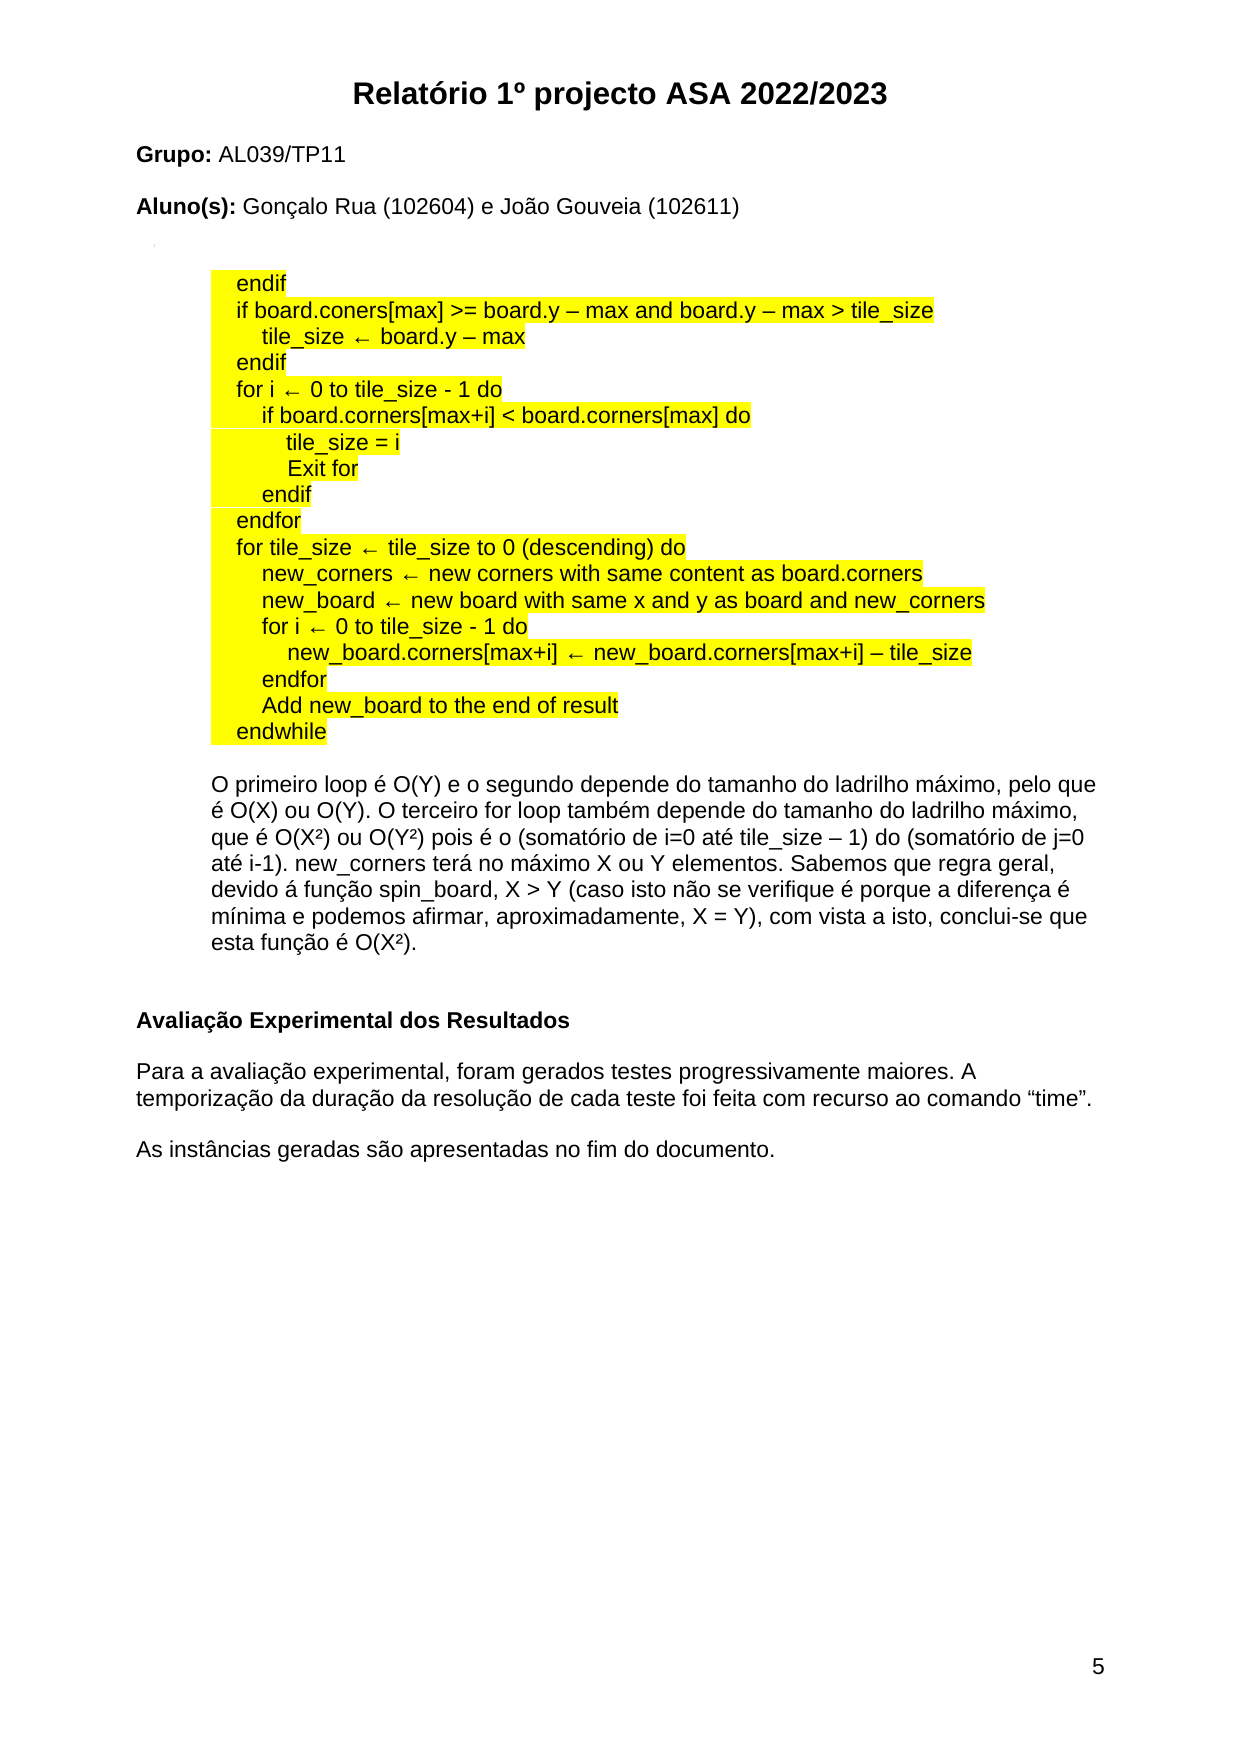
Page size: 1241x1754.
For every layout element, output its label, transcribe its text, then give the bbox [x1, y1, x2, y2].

text Para a avaliação experimental, foram gerados testes progressivamente maiores. A temporização da duração da resolução de cada teste foi feita com recurso ao comando “time”. [136, 1058, 1104, 1111]
text As instâncias geradas são apresentadas no fim do documento. [136, 1136, 1104, 1162]
list endif if board.coners[max] >= board.y – max and board.y – max > tile_size tile_size ← board.y – max endif for i ← 0 to tile_size - 1 do if board.corners[max+i] < board.corners[max] do tile_size = i Exit for endif endfor for tile_size ← tile_size to 0 (descending) do new_corners ← new corners with same content as board.corners new_board ← new board with same x and y as board and new_corners for i ← 0 to tile_size - 1 do new_board.corners[max+i] ← new_board.corners[max+i] – tile_size endfor Add new_board to the end of result endwhile O primeiro loop é O(Y) e o segundo depende do tamanho do ladrilho máximo, pelo que é O(X) ou O(Y). O terceiro for loop também depende do tamanho do ladrilho máximo, que é O(X²) ou O(Y²) pois é o (somatório de i=0 até tile_size – 1) do (somatório de j=0 até i-1). new_corners terá no máximo X ou Y elementos. Sabemos que regra geral, devido á função spin_board, X > Y (caso isto não se verifique é porque a diferença é mínima e podemos afirmar, aproximadamente, X = Y), com vista a isto, conclui-se que esta função é O(X²). [173, 270, 1104, 982]
text Avaliação Experimental dos Resultados [136, 1007, 1104, 1033]
